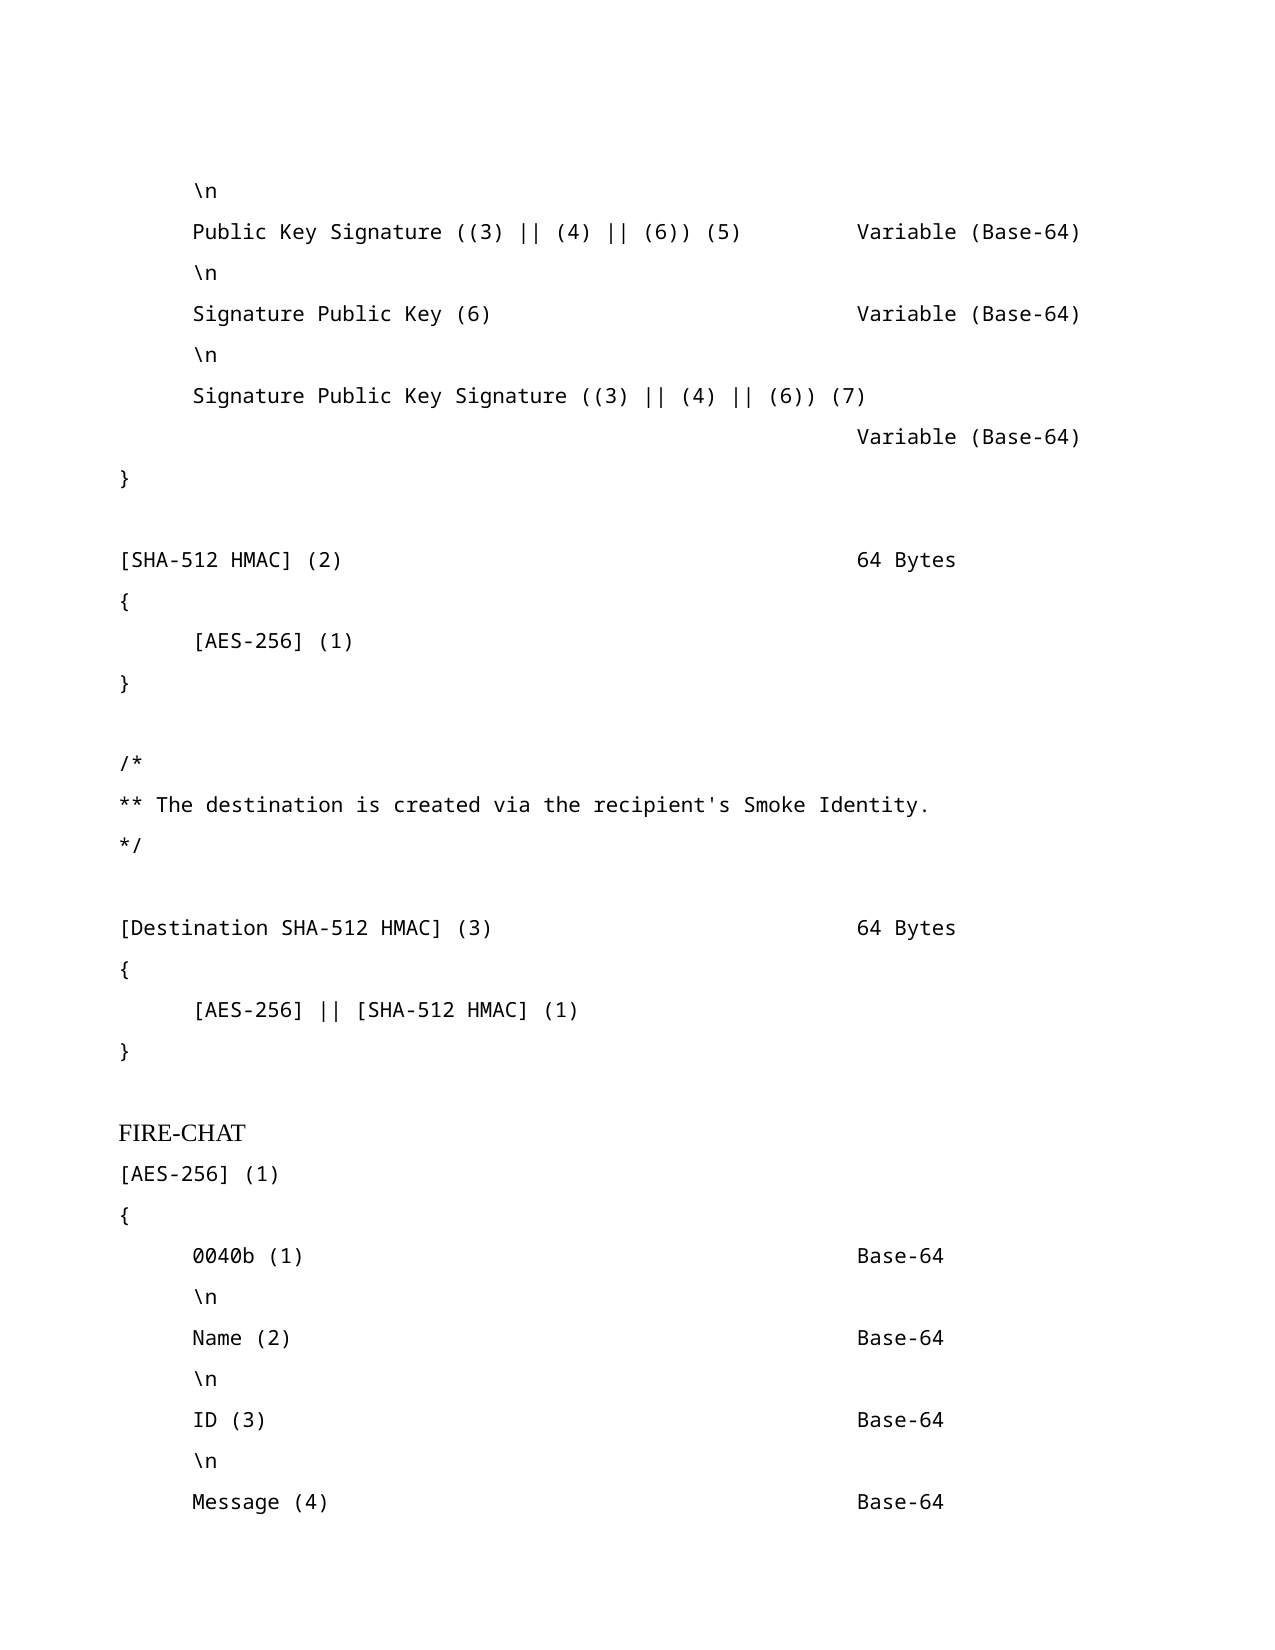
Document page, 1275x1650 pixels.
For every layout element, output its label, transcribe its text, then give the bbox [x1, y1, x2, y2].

text \n [118, 176, 1157, 205]
text \n [118, 340, 1157, 368]
text Signature Public Key (6) Variable (Base-64) [118, 299, 1157, 328]
text } [118, 463, 1157, 491]
text ID (3) Base-64 [118, 1405, 1157, 1433]
text Message (4) Base-64 [118, 1487, 1157, 1515]
text \n [118, 1364, 1157, 1393]
text /* [118, 749, 1157, 778]
text FIRE-CHAT [118, 1118, 1157, 1147]
text { [118, 1200, 1157, 1229]
text { [118, 954, 1157, 983]
text \n [118, 1446, 1157, 1474]
text 0040b (1) Base-64 [118, 1241, 1157, 1270]
text [AES-256] (1) [118, 627, 1157, 655]
text \n [118, 1282, 1157, 1311]
text */ [118, 831, 1157, 860]
text [AES-256] || [SHA-512 HMAC] (1) [118, 995, 1157, 1023]
text { [118, 586, 1157, 614]
text [Destination SHA-512 HMAC] (3) 64 Bytes [118, 913, 1157, 942]
text Name (2) Base-64 [118, 1323, 1157, 1352]
text } [118, 668, 1157, 696]
text [AES-256] (1) [118, 1159, 1157, 1188]
text Signature Public Key Signature ((3) || (4) || (6)) (7) [118, 381, 1157, 409]
text Variable (Base-64) [118, 422, 1157, 450]
text ** The destination is created via the recipient's Smoke Identity. [118, 790, 1157, 819]
text Public Key Signature ((3) || (4) || (6)) (5) Variable (Base-64) [118, 217, 1157, 246]
text [SHA-512 HMAC] (2) 64 Bytes [118, 545, 1157, 573]
text \n [118, 258, 1157, 287]
text } [118, 1036, 1157, 1064]
